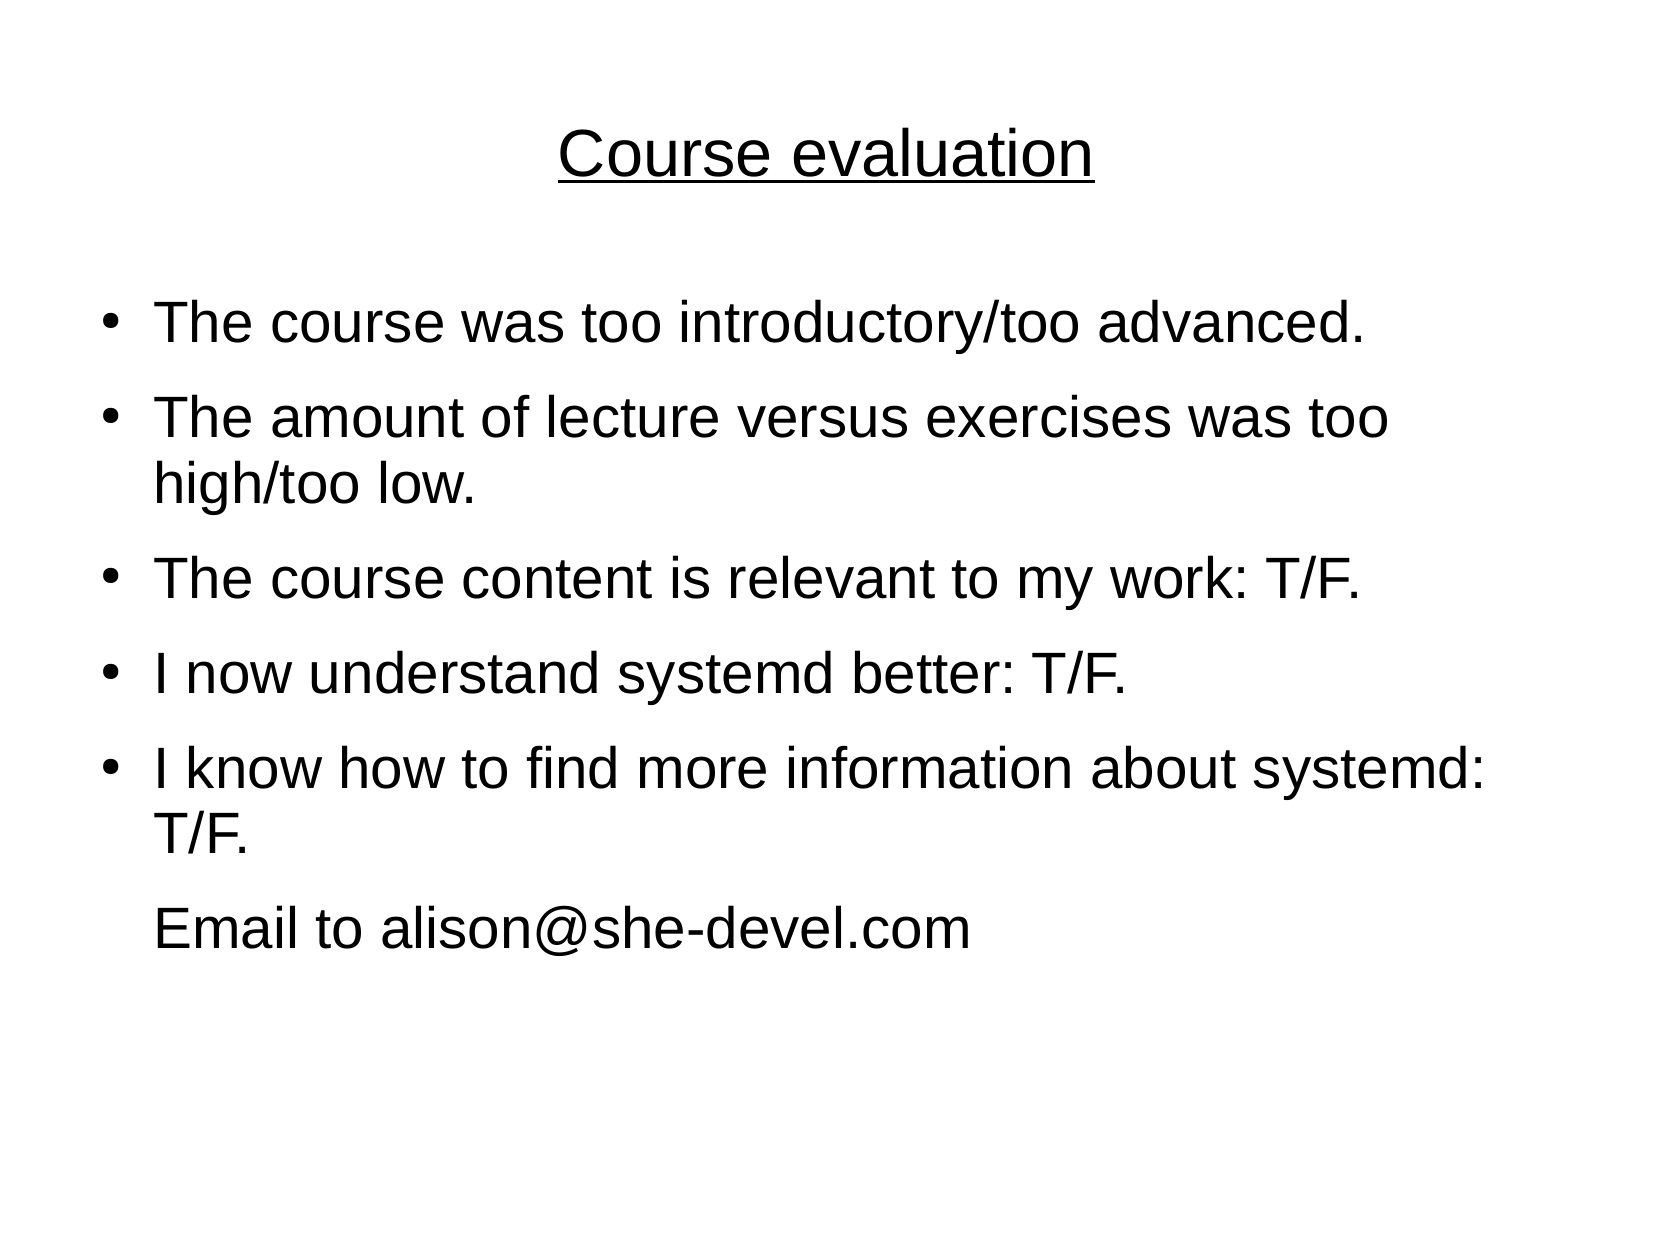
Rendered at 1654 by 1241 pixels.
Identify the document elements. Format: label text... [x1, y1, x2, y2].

list The course was too introductory/too advanced. The amount of lecture versus exercises was too high/too low. The course content is relevant to my work: T/F. I now understand systemd better: T/F. I know how to find more information about systemd: T/F. Email to alison@she-devel.com [82, 290, 1571, 1010]
title Course evaluation [82, 49, 1571, 257]
